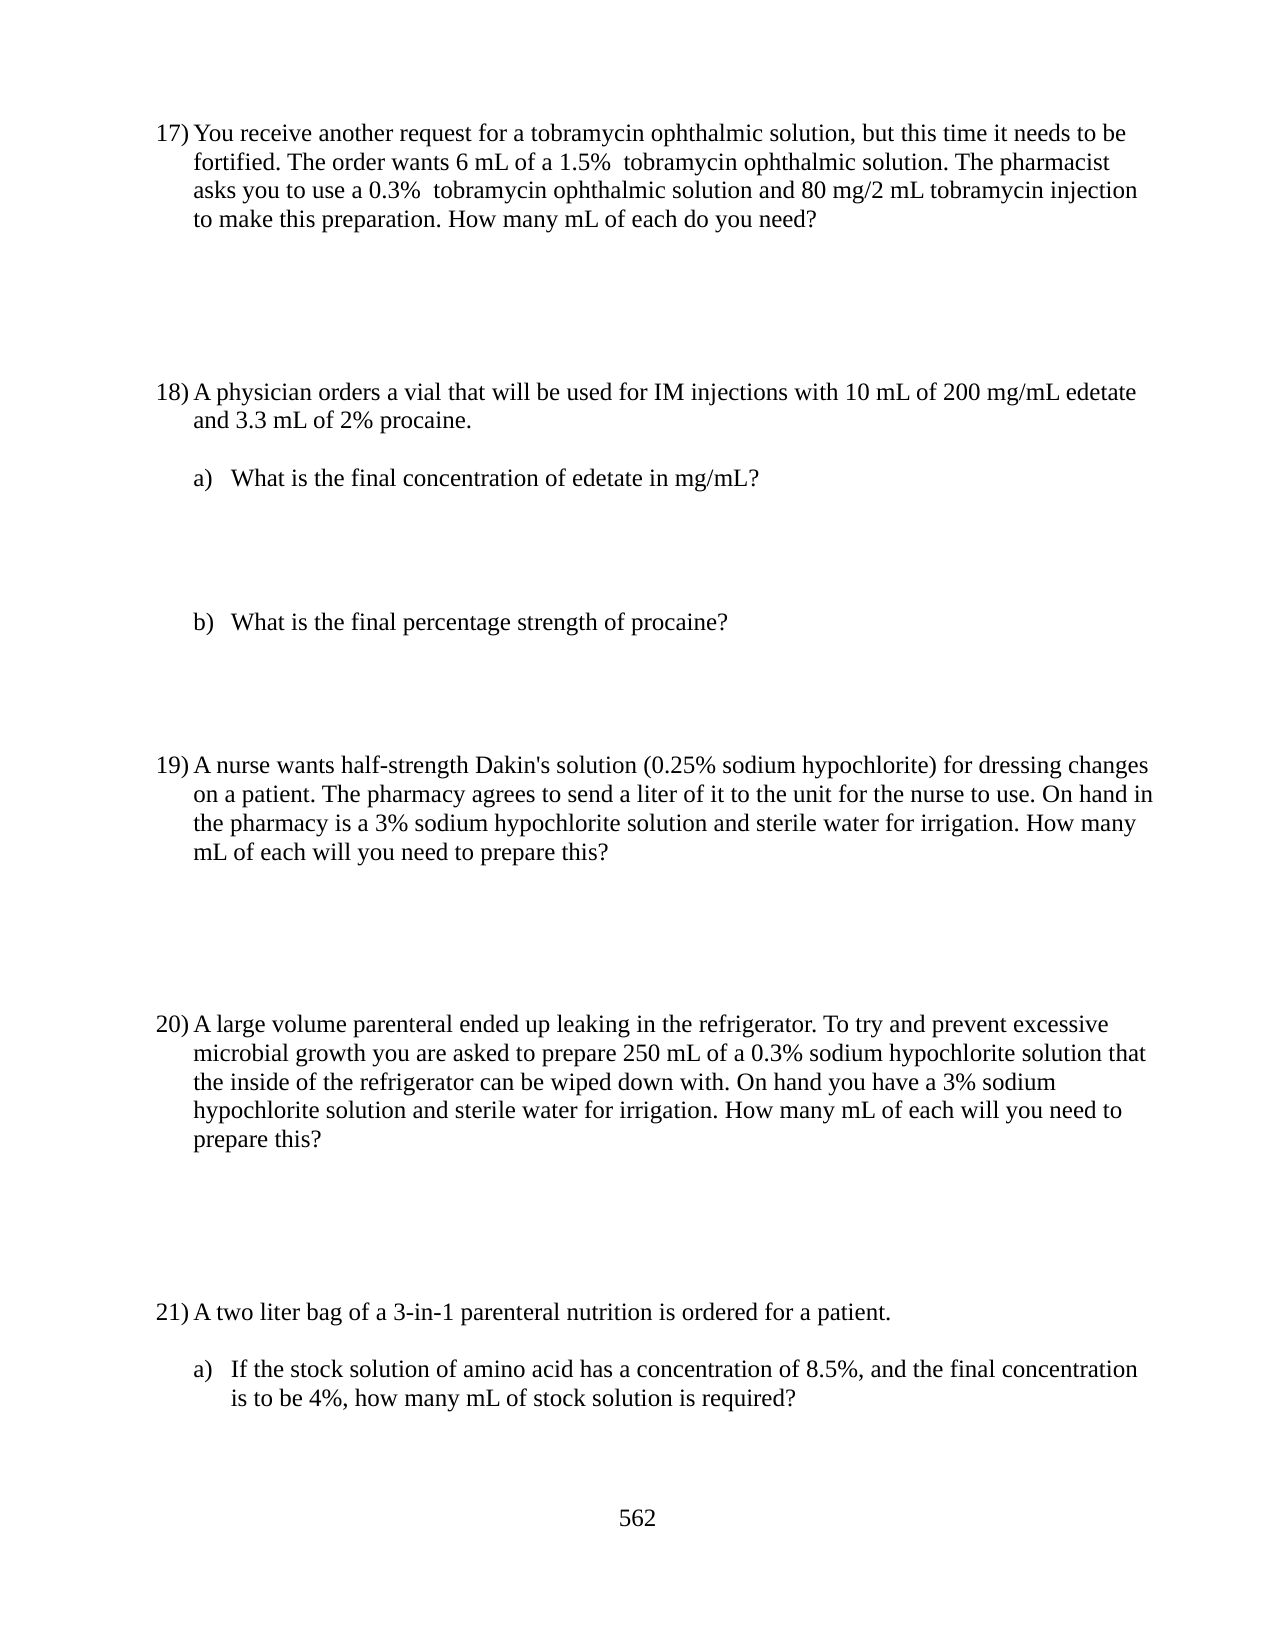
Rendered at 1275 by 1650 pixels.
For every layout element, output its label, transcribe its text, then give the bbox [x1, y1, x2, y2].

list You receive another request for a tobramycin ophthalmic solution, but this time it needs to be fortified. The order wants 6 mL of a 1.5% tobramycin ophthalmic solution. The pharmacist asks you to use a 0.3% tobramycin ophthalmic solution and 80 mg/2 mL tobramycin injection to make this preparation. How many mL of each do you need? [156, 118, 1157, 233]
list What is the final concentration of edetate in mg/mL? [193, 463, 1157, 492]
list What is the final percentage strength of procaine? [193, 607, 1157, 636]
list A large volume parenteral ended up leaking in the refrigerator. To try and prevent excessive microbial growth you are asked to prepare 250 mL of a 0.3% sodium hypochlorite solution that the inside of the refrigerator can be wiped down with. On hand you have a 3% sodium hypochlorite solution and sterile water for irrigation. How many mL of each will you need to prepare this? [156, 1009, 1157, 1153]
list A nurse wants half-strength Dakin's solution (0.25% sodium hypochlorite) for dressing changes on a patient. The pharmacy agrees to send a liter of it to the unit for the nurse to use. On hand in the pharmacy is a 3% sodium hypochlorite solution and sterile water for irrigation. How many mL of each will you need to prepare this? [156, 751, 1157, 866]
list If the stock solution of amino acid has a concentration of 8.5%, and the final concentration is to be 4%, how many mL of stock solution is required? [193, 1354, 1157, 1412]
list A two liter bag of a 3-in-1 parenteral nutrition is ordered for a patient. [156, 1297, 1157, 1326]
list A physician orders a vial that will be used for IM injections with 10 mL of 200 mg/mL edetate and 3.3 mL of 2% procaine. [156, 377, 1157, 434]
